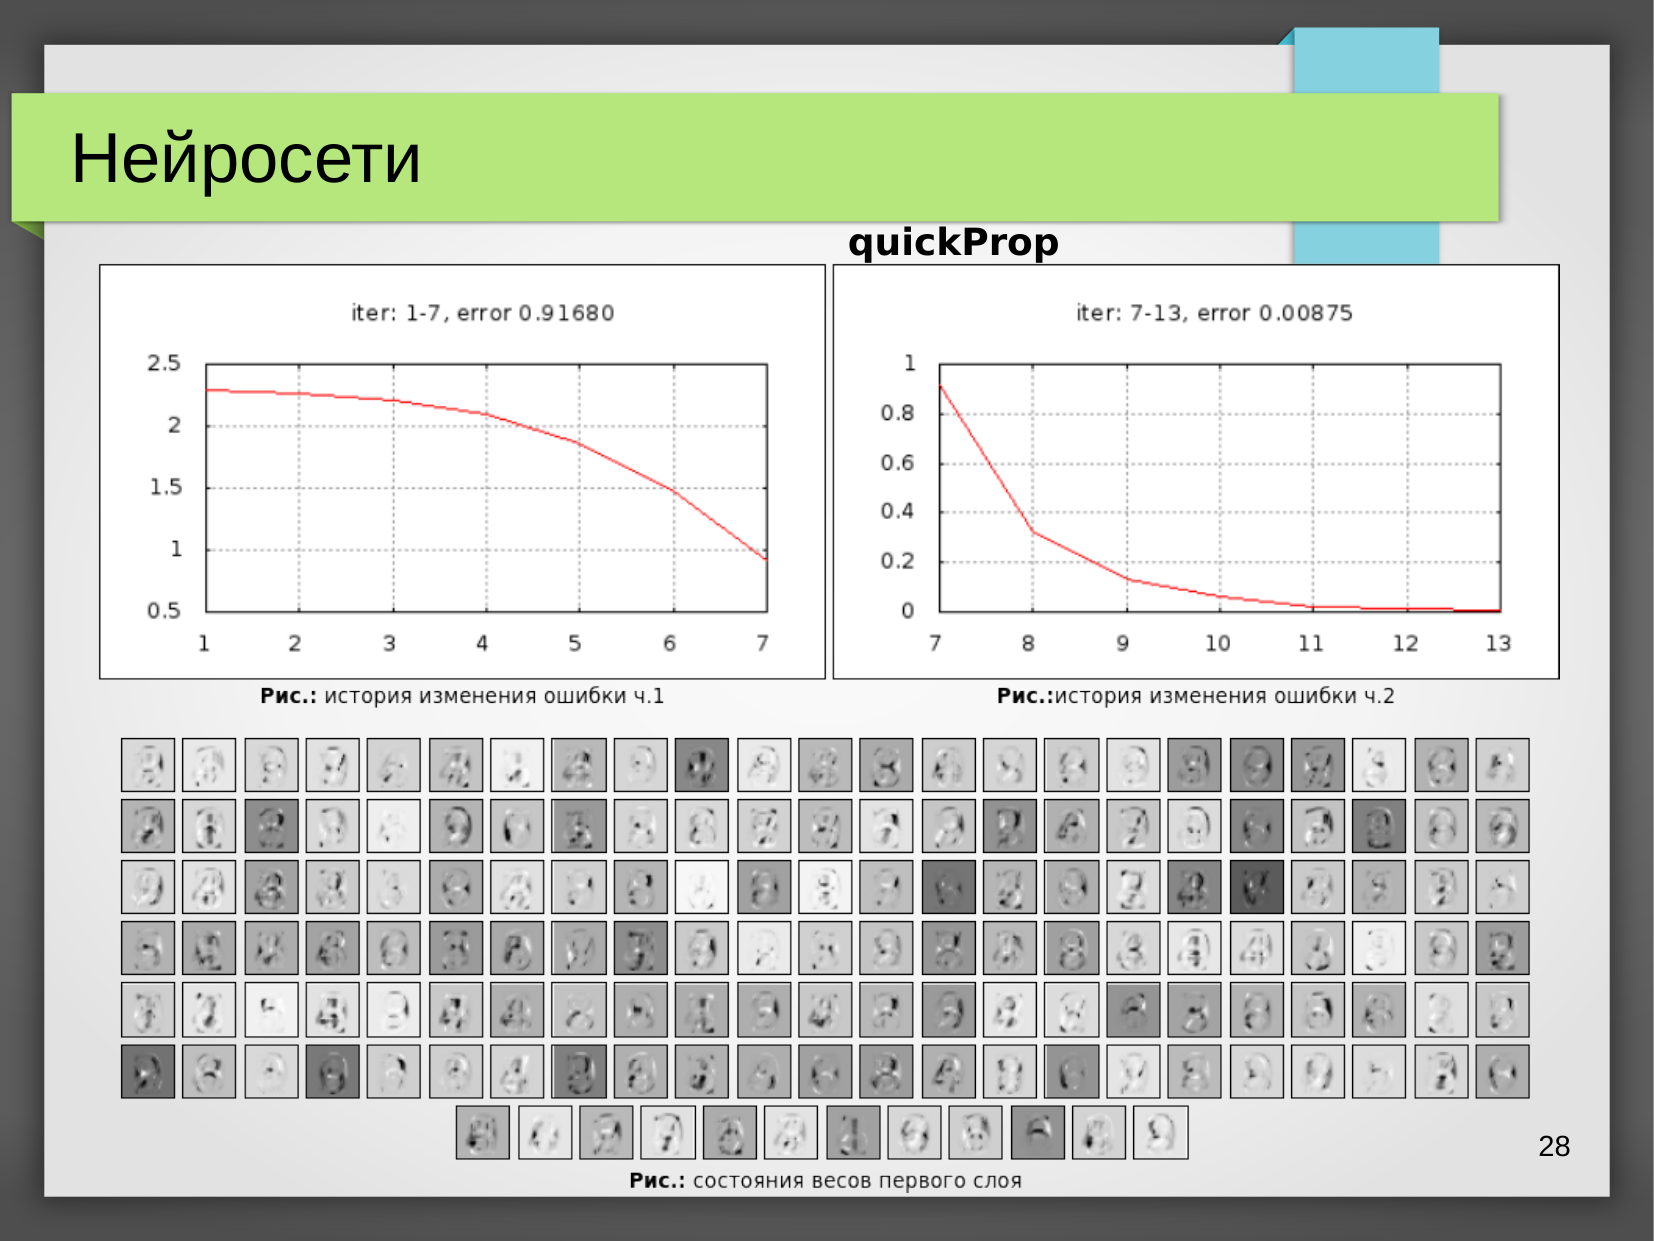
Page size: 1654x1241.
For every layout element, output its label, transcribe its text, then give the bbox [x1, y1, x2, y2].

title Нейросети [70, 118, 1205, 199]
text_box quickProp [833, 213, 1075, 261]
picture [0, 0, 1654, 1241]
